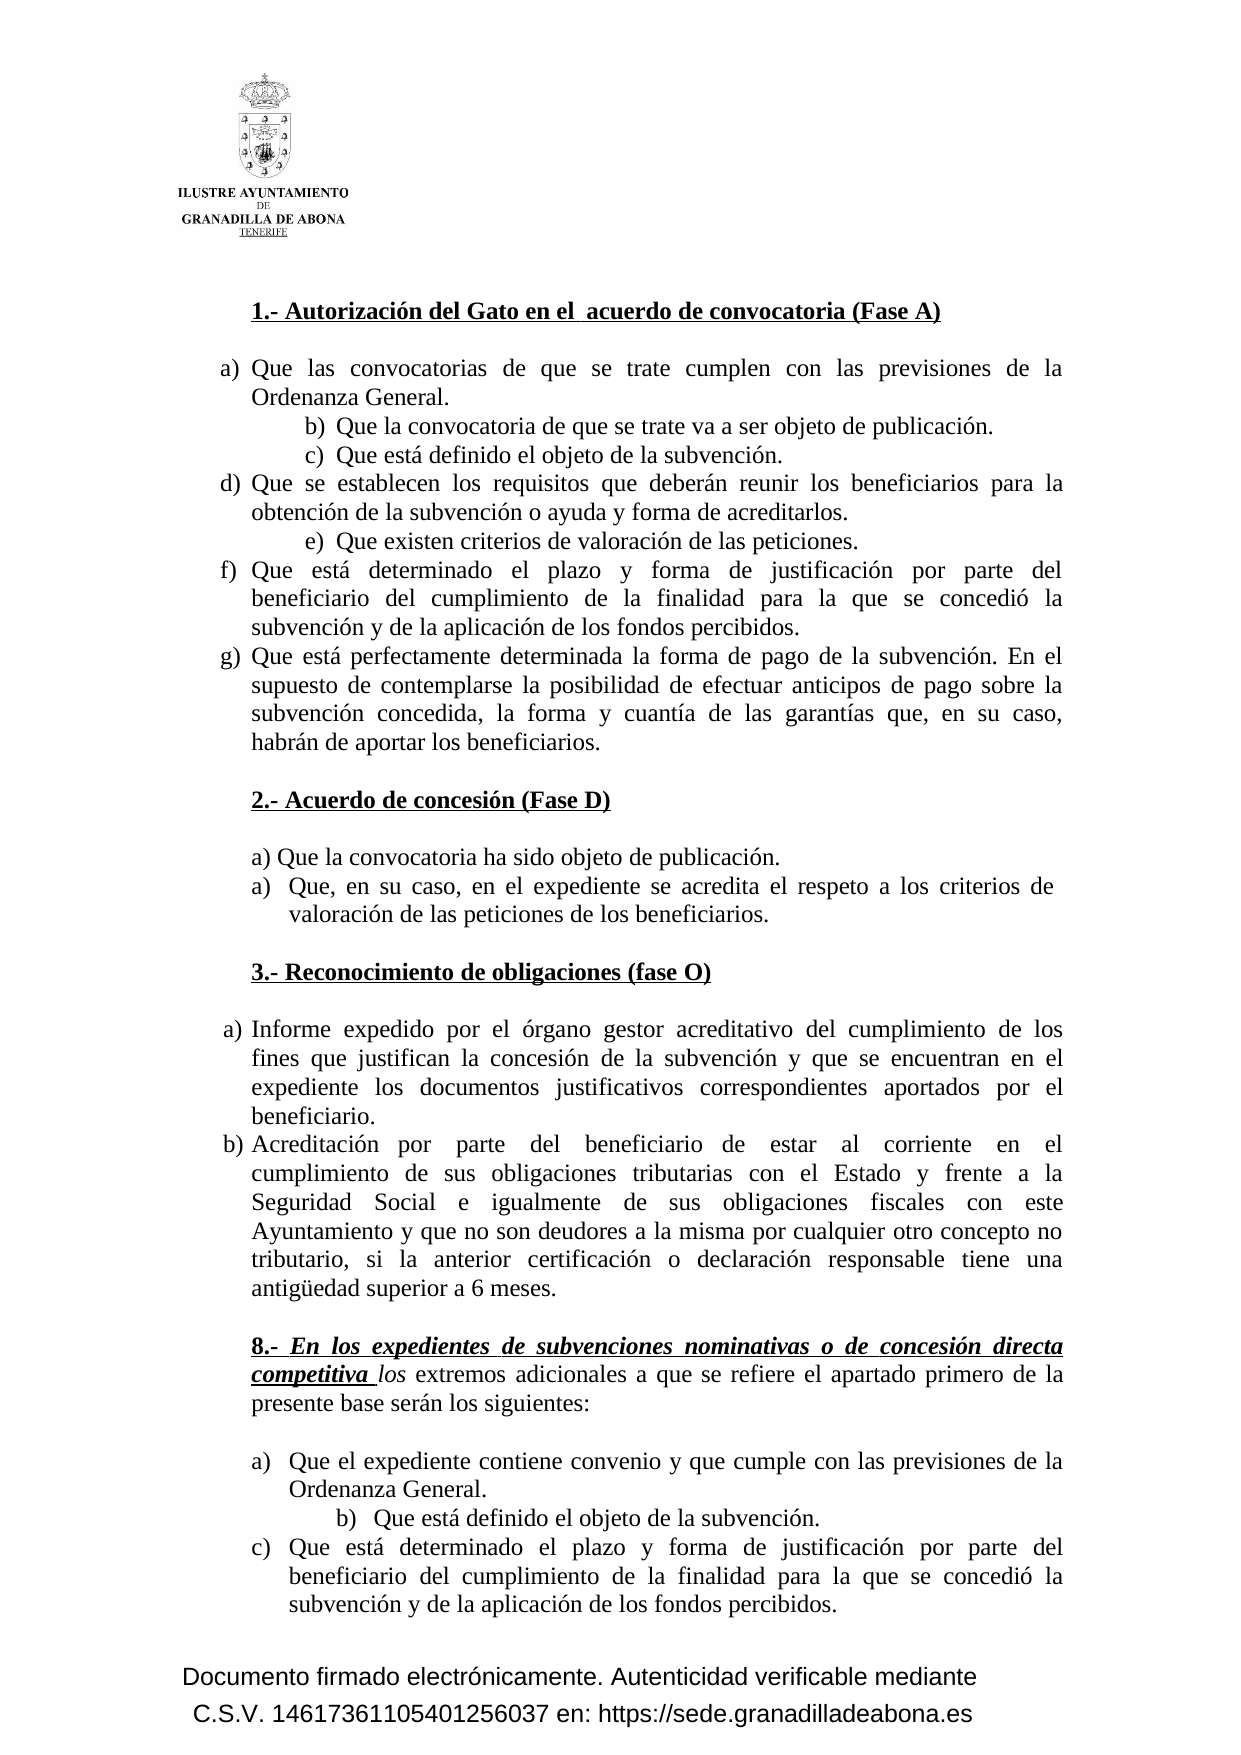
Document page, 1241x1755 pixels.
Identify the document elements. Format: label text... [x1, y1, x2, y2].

text a) Que, en su caso, en el expediente se acredita el respeto a los criterios de valoración de las peticiones de los beneficiarios. [251, 871, 1061, 928]
text competitiva los extremos adicionales a que se refiere el apartado primero de la presente base serán los siguientes: [251, 1357, 1063, 1417]
text 8.- En los expedientes de subvenciones nominativas o de concesión directa [251, 1331, 1063, 1356]
list Que está definido el objeto de la subvención. [304, 440, 1074, 468]
list Que está definido el objeto de la subvención. [336, 1503, 1074, 1532]
list Que la convocatoria de que se trate va a ser objeto de publicación. [304, 411, 1074, 440]
list Que las convocatorias de que se trate cumplen con las previsiones de la Ordenanza General. [220, 353, 1062, 411]
list Acreditación por parte del beneficiario de estar al corriente en el cumplimiento de sus obligaciones tributarias con el Estado y frente a la Seguridad Social e igualmente de sus obligaciones fiscales con este Ayuntamiento y que no son deudores a la misma por cualquier otro concepto no tributario, si la anterior certificación o declaración responsable tiene una antigüedad superior a 6 meses. [223, 1129, 1063, 1302]
subtitle 2.- Acuerdo de concesión (Fase D) [251, 785, 1074, 813]
subtitle 3.- Reconocimiento de obligaciones (fase O) [251, 957, 1074, 986]
list Informe expedido por el órgano gestor acreditativo del cumplimiento de los fines que justifican la concesión de la subvención y que se encuentran en el expediente los documentos justificativos correspondientes aportados por el beneficiario. [223, 1014, 1063, 1129]
list Que existen criterios de valoración de las peticiones. [304, 526, 1074, 555]
list Que el expediente contiene convenio y que cumple con las previsiones de la Ordenanza General. [251, 1446, 1063, 1503]
text a) Que la convocatoria ha sido objeto de publicación. [251, 842, 1074, 871]
list Que está perfectamente determinada la forma de pago de la subvención. En el supuesto de contemplarse la posibilidad de efectuar anticipos de pago sobre la subvención concedida, la forma y cuantía de las garantías que, en su caso, habrán de aportar los beneficiarios. [220, 641, 1063, 756]
subtitle 1.- Autorización del Gato en el acuerdo de convocatoria (Fase A) [251, 296, 1074, 325]
list Que está determinado el plazo y forma de justificación por parte del beneficiario del cumplimiento de la finalidad para la que se concedió la subvención y de la aplicación de los fondos percibidos. [251, 1532, 1063, 1618]
list Que está determinado el plazo y forma de justificación por parte del beneficiario del cumplimiento de la finalidad para la que se concedió la subvención y de la aplicación de los fondos percibidos. [220, 555, 1063, 641]
list Que se establecen los requisitos que deberán reunir los beneficiarios para la obtención de la subvención o ayuda y forma de acreditarlos. [220, 468, 1063, 526]
